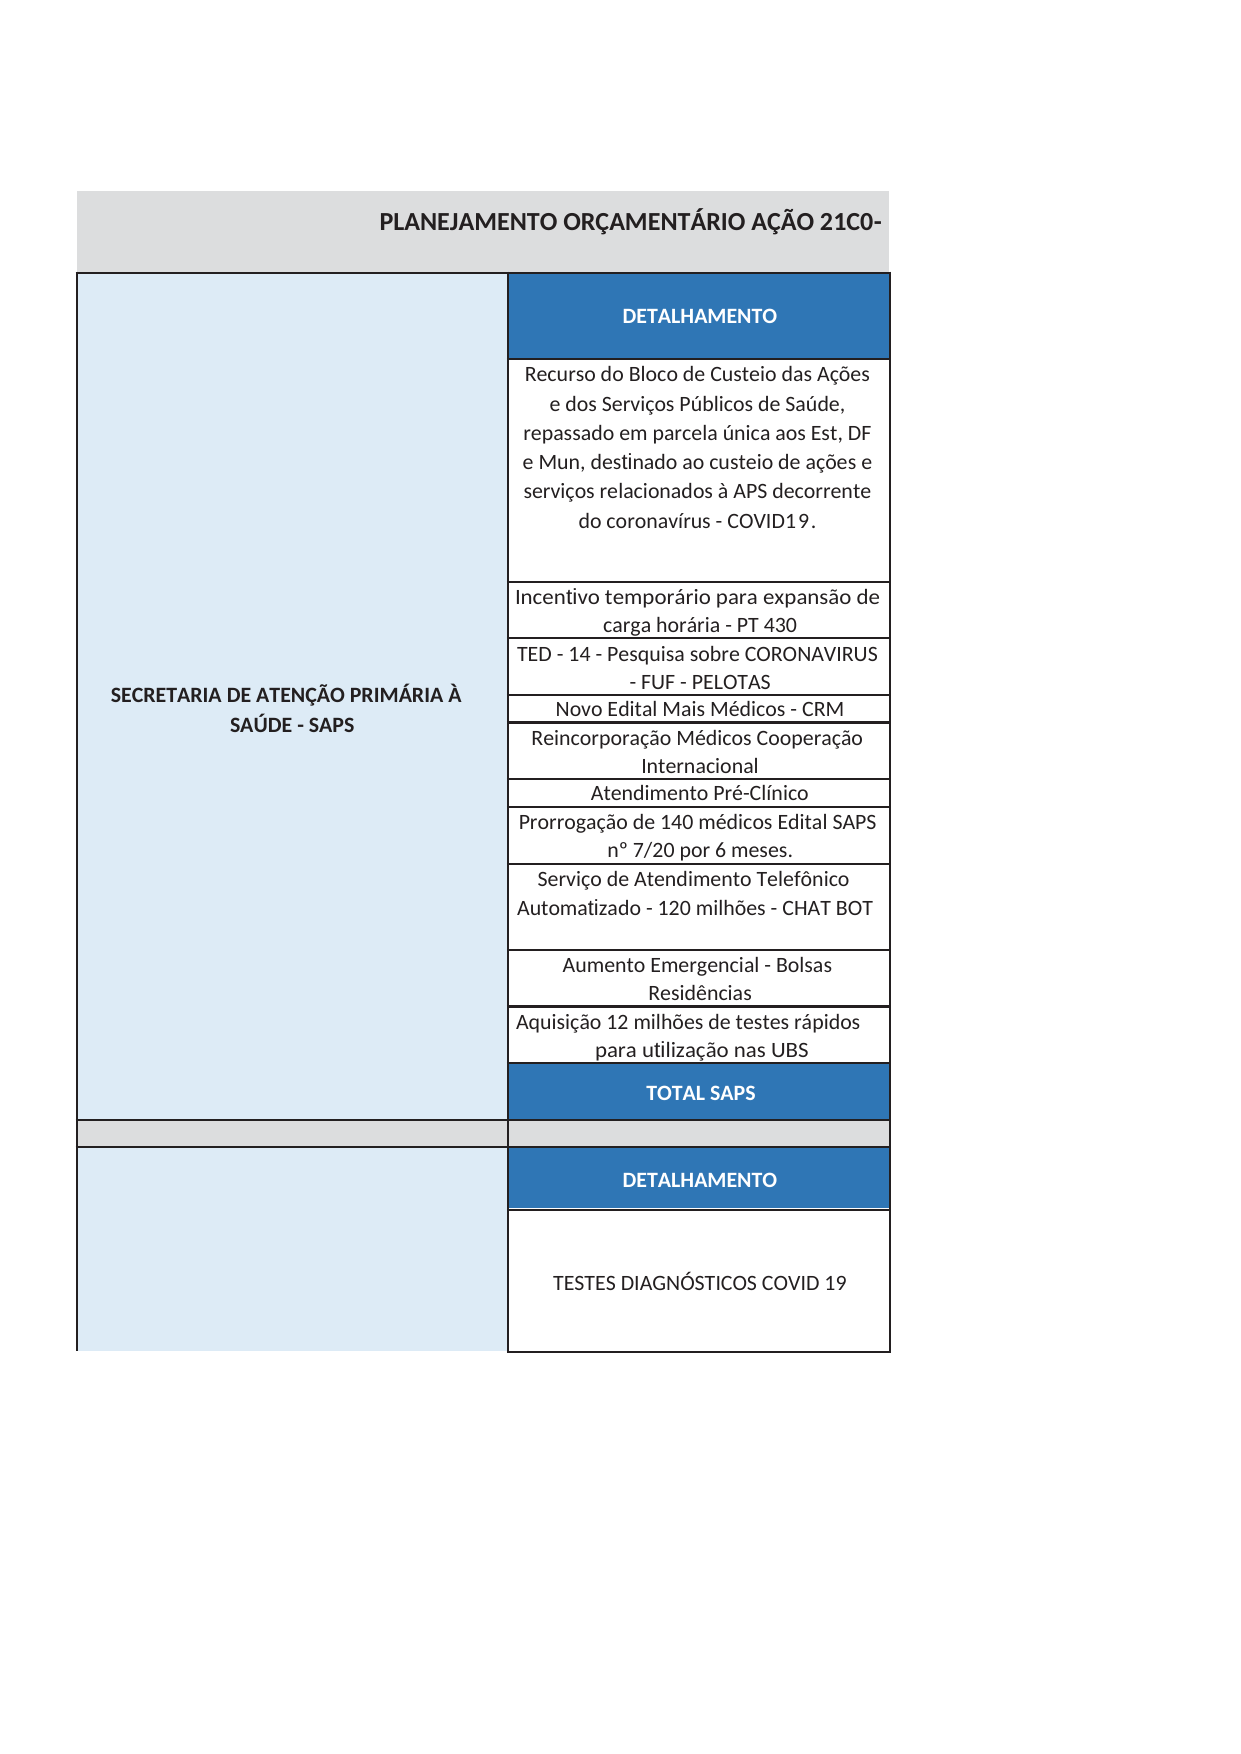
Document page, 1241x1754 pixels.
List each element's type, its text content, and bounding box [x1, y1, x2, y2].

table_header PLANEJAMENTO ORÇAMENTÁRIO AÇÃO 21C0- [77, 191, 889, 272]
table_cell DETALHAMENTO [509, 274, 889, 358]
table_cell [78, 1121, 507, 1146]
table_cell TED - 14 - Pesquisa sobre CORONAVIRUS - FUF - PELOTAS [509, 639, 889, 694]
table_cell [509, 1121, 889, 1146]
table_cell Atendimento Pré-Clínico [509, 780, 889, 806]
table_cell [78, 1148, 507, 1351]
table_cell TESTES DIAGNÓSTICOS COVID 19 [509, 1211, 889, 1351]
table_cell Serviço de Atendimento Telefônico Automatizado - 120 milhões - CHAT BOT [509, 865, 889, 948]
table_cell Incentivo temporário para expansão de carga horária - PT 430 [509, 583, 889, 637]
table_cell Prorrogação de 140 médicos Edital SAPS nº 7/20 por 6 meses. [509, 808, 889, 862]
table_cell Aquisição 12 milhões de testes rápidos para utilização nas UBS [509, 1008, 889, 1062]
table_cell Aumento Emergencial - Bolsas Residências [509, 951, 889, 1005]
table_cell TOTAL SAPS [509, 1064, 889, 1119]
table_cell Novo Edital Mais Médicos - CRM [509, 696, 889, 721]
table_cell SECRETARIA DE ATENÇÃO PRIMÁRIA À SAÚDE - SAPS [78, 274, 507, 1119]
table_cell Reincorporação Médicos Cooperação Internacional [509, 724, 889, 778]
table_cell DETALHAMENTO [509, 1148, 889, 1208]
table_cell Recurso do Bloco de Custeio das Ações e dos Serviços Públicos de Saúde, repassado em parcela única aos Est, DF e Mun, destinado ao custeio de ações e serviços relacionados à APS decorrente do coronavírus - COVID19. [509, 360, 889, 581]
